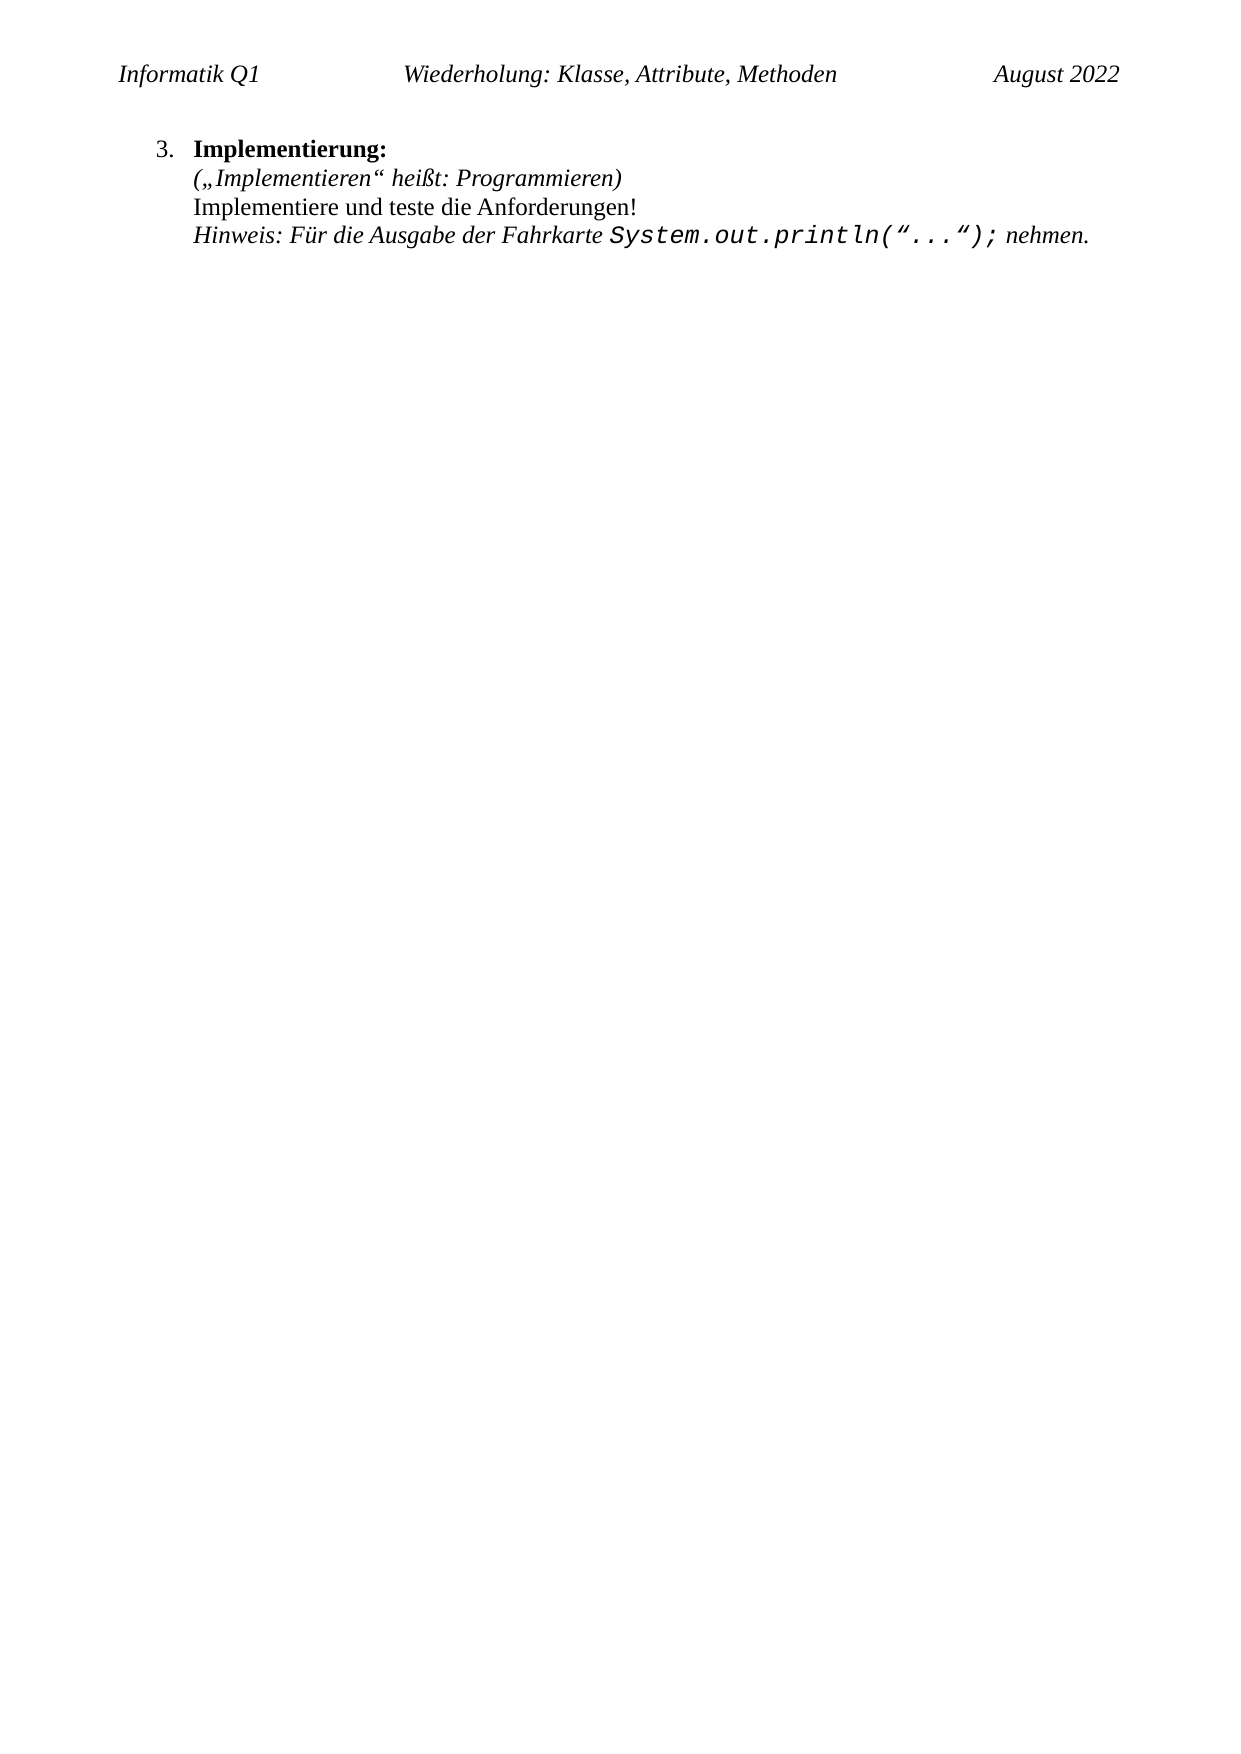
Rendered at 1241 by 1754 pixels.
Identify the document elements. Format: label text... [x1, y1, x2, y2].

list Implementierung: („Implementieren“ heißt: Programmieren) Implementiere und teste die Anforderungen! Hinweis: Für die Ausgabe der Fahrkarte System.out.println(“...“); nehmen. [156, 134, 1122, 251]
